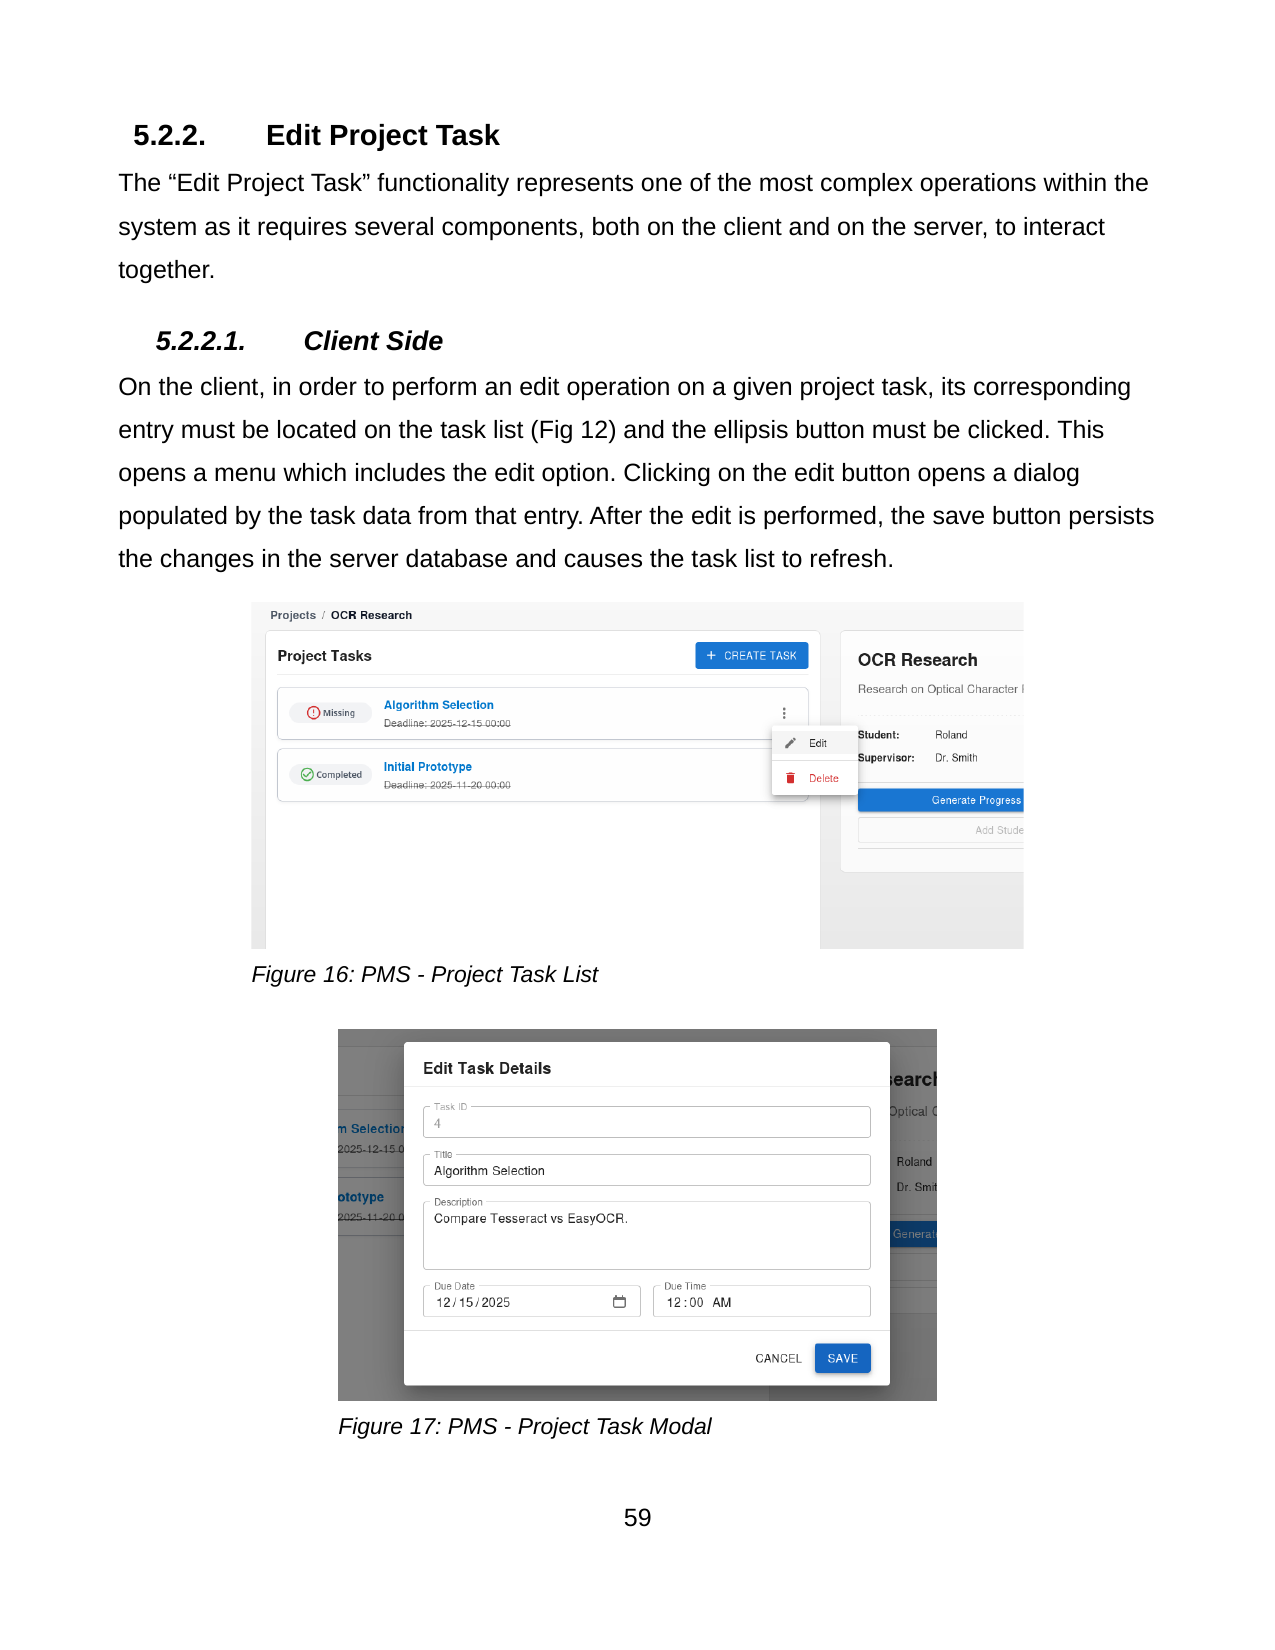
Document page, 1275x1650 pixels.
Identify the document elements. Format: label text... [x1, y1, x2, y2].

picture [251, 602, 1024, 949]
picture [338, 1029, 937, 1401]
text On the client, in order to perform an edit operation on a given project task, its corresponding entry must be located on the task list (Fig 12) and the ellipsis button must be clicked. This opens a menu which includes the edit option. Clicking on the edit button opens a dialog populated by the task data from that entry. After the edit is performed, the save button persists the changes in the server database and causes the task list to refresh. [118, 372, 1157, 573]
text Figure 17: PMS - Project Task Modal [338, 1401, 937, 1440]
subtitle Client Side [156, 325, 1157, 356]
text Figure 16: PMS - Project Task List [251, 949, 1023, 988]
text The “Edit Project Task” functionality represents one of the most complex operations within the system as it requires several components, both on the client and on the server, to interact together. [118, 168, 1157, 283]
subtitle Edit Project Task [118, 118, 1157, 152]
